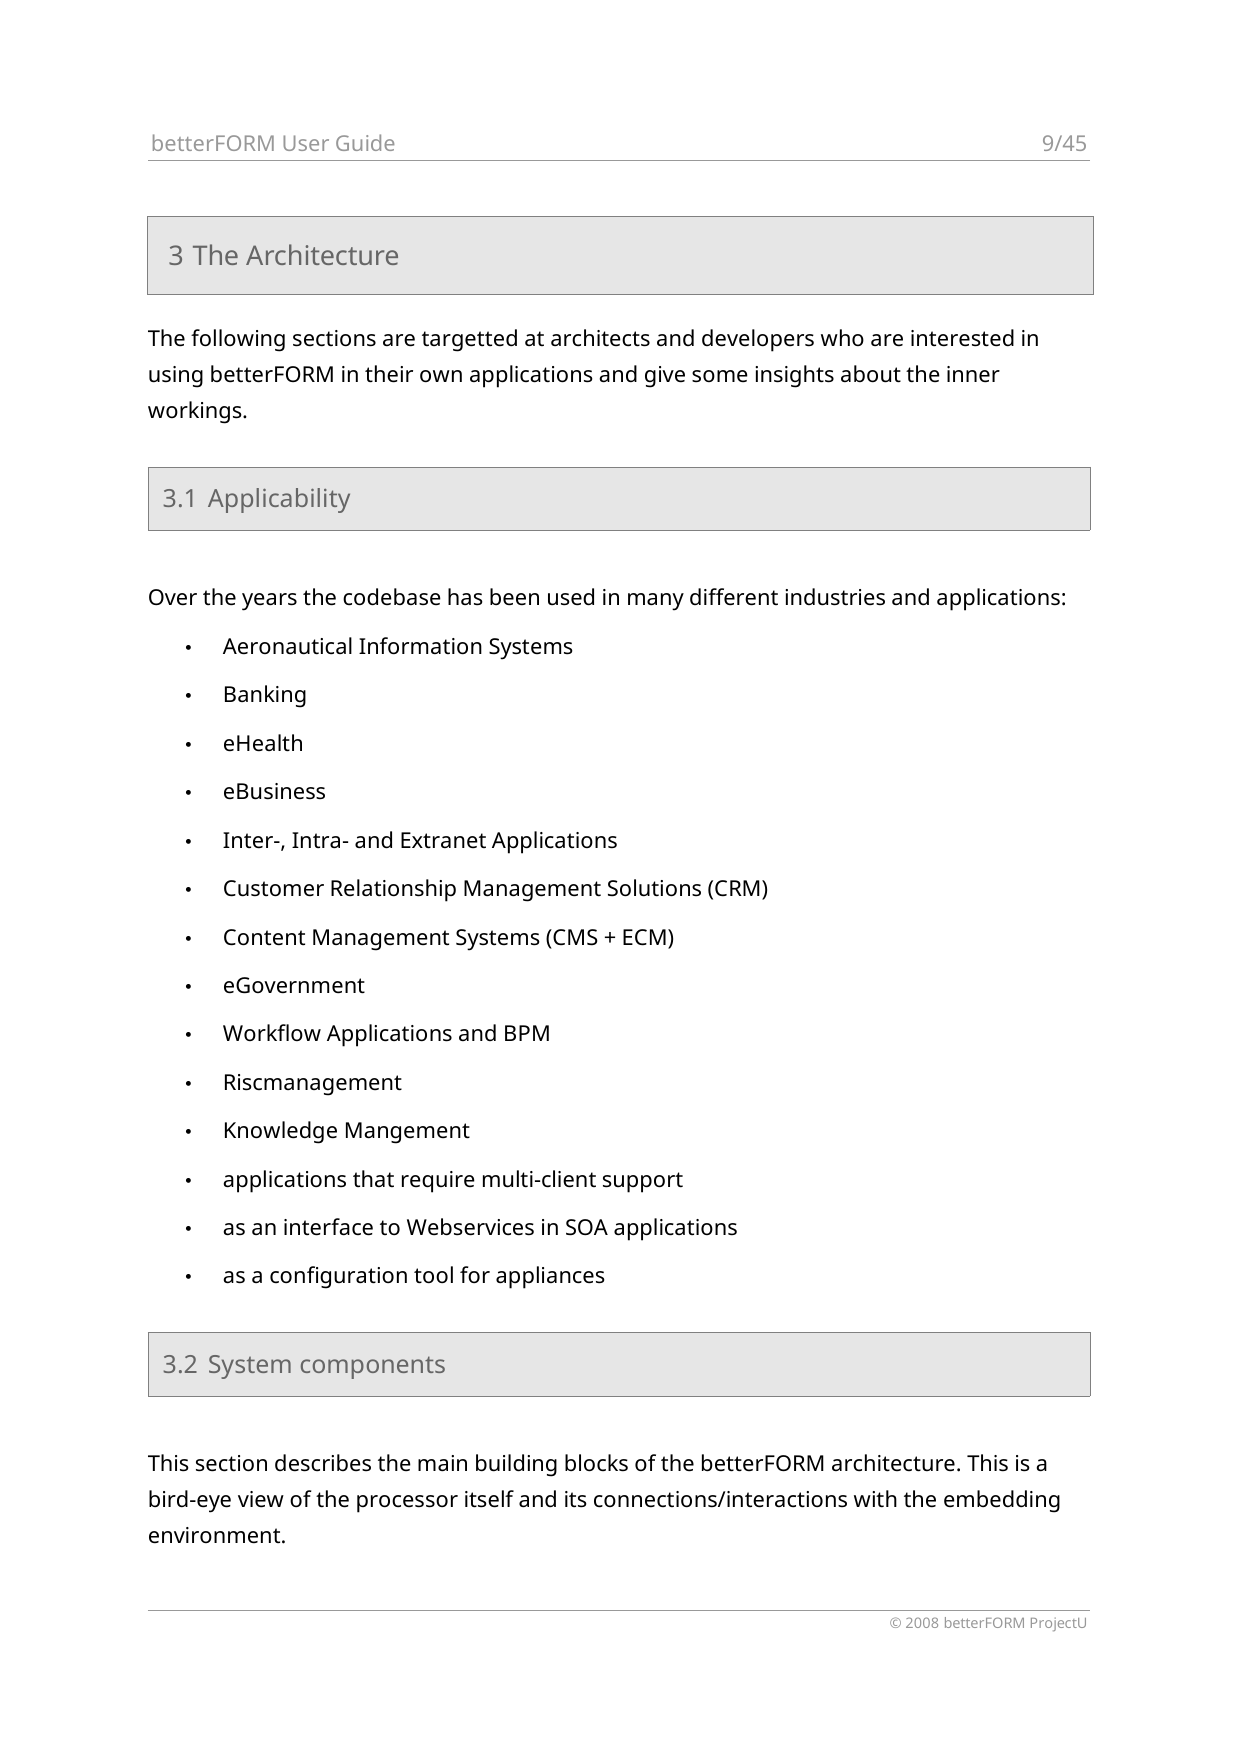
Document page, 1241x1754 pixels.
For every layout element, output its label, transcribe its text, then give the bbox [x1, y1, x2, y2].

list Banking [185, 679, 1093, 709]
text The following sections are targetted at architects and developers who are interested in using betterFORM in their own applications and give some insights about the inner workings. [148, 323, 1090, 425]
text This section describes the main building blocks of the betterFORM architecture. This is a bird-eye view of the processor itself and its connections/interactions with the embedding environment. [148, 1448, 1090, 1549]
list as an interface to Webservices in SOA applications [185, 1212, 1093, 1242]
subtitle System components [149, 1333, 1090, 1396]
list Customer Relationship Management Solutions (CRM) [185, 873, 1093, 903]
list Content Management Systems (CMS + ECM) [185, 921, 1093, 951]
list Riscmanagement [185, 1067, 1093, 1097]
subtitle The Architecture [148, 217, 1093, 294]
list eGovernment [185, 970, 1093, 1000]
list eHealth [185, 728, 1093, 758]
list Knowledge Mangement [185, 1115, 1093, 1145]
list Workflow Applications and BPM [185, 1018, 1093, 1048]
list eBusiness [185, 776, 1093, 806]
subtitle Applicability [149, 468, 1090, 530]
list as a configuration tool for appliances [185, 1260, 1093, 1290]
list Inter-, Intra- and Extranet Applications [185, 824, 1093, 854]
text Over the years the codebase has been used in many different industries and applications: [148, 582, 1090, 612]
list applications that require multi-client support [185, 1163, 1093, 1193]
list Aeronautical Information Systems [185, 631, 1093, 661]
